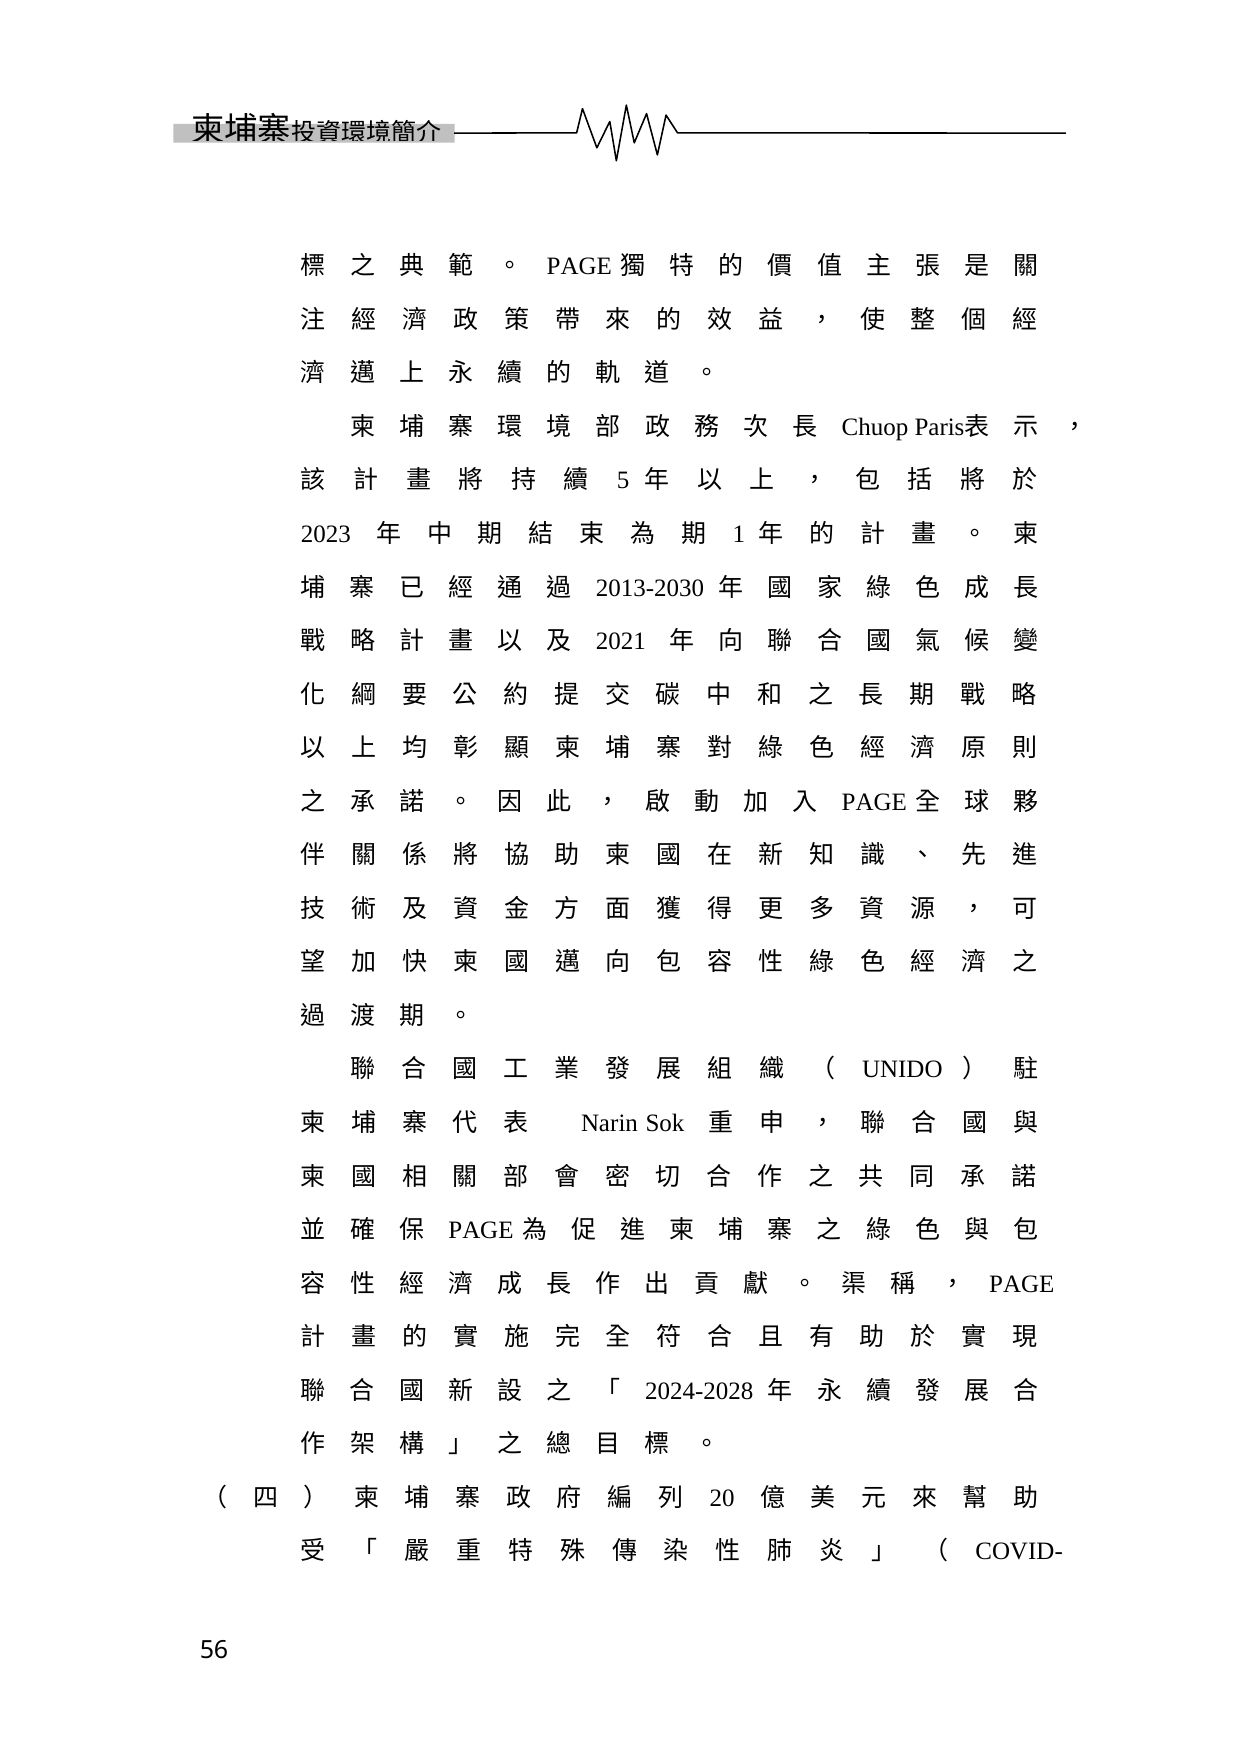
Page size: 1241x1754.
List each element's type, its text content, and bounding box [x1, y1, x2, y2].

text 柬埔寨環境部政務次長Chuop Paris表示，該計畫將持續5年以上，包括將於2023年中期結束為期1年的計畫。柬埔寨已經通過2013-2030年國家綠色成長戰略計畫以及2021年向聯合國氣候變化綱要公約提交碳中和之長期戰略，以上均彰顯柬埔寨對綠色經濟原則之承諾。因此，啟動加入PAGE全球夥伴關係將協助柬國在新知識、先進技術及資金方面獲得更多資源，可望加快柬國邁向包容性綠色經濟之過渡期。 [276, 398, 1063, 1040]
text 聯合國工業發展組織（UNIDO）駐柬埔寨代表 Narin Sok 重申，聯合國與柬國相關部會密切合作之共同承諾，並確保PAGE為促進柬埔寨之綠色與包容性經濟成長作出貢獻。渠稱，PAGE計畫的實施完全符合且有助於實現聯合國新設之「2024-2028年永續發展合作架構」之總目標。 [276, 1040, 1063, 1469]
text （四）柬埔寨政府編列20億美元來幫助受「嚴重特殊傳染性肺炎」（COVID- [202, 1469, 1063, 1576]
text 標之典範。PAGE獨特的價值主張是關注經濟政策帶來的效益，使整個經濟邁上永續的軌道。 [276, 237, 1063, 398]
